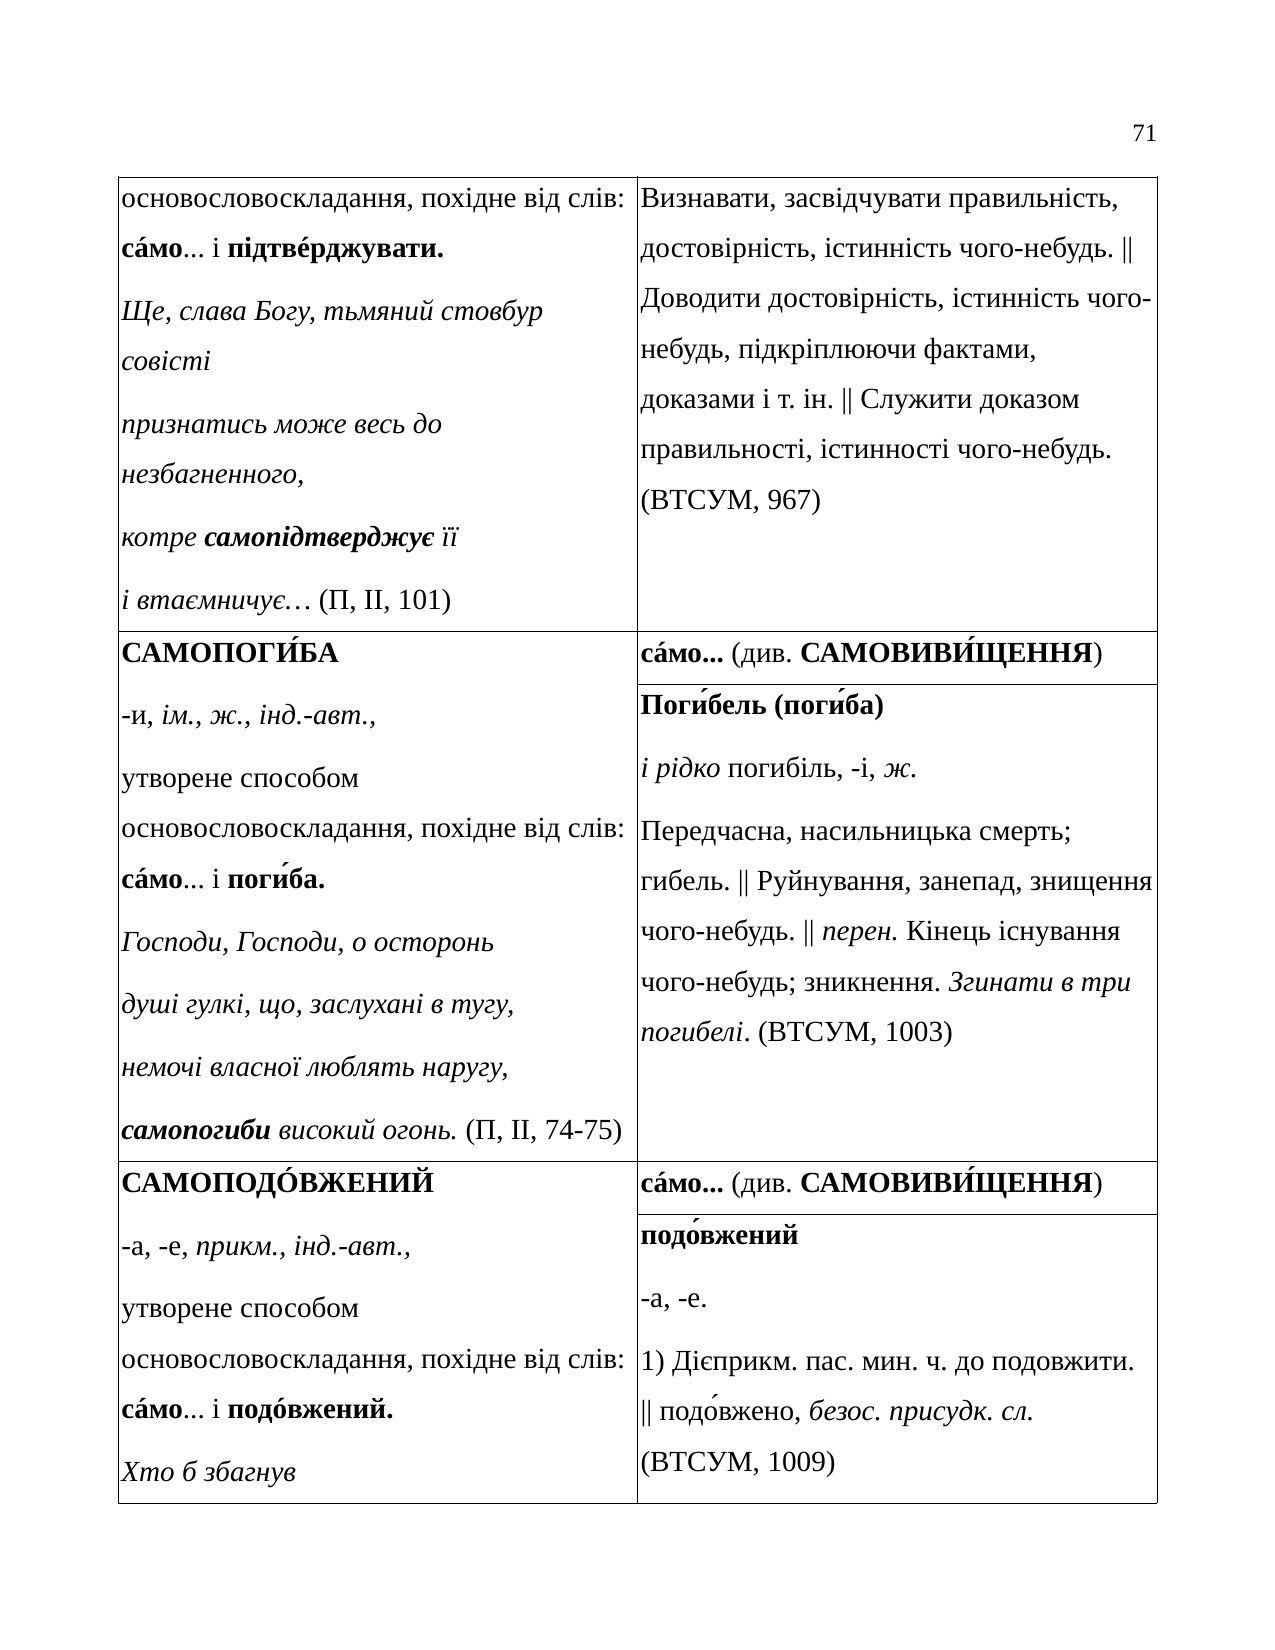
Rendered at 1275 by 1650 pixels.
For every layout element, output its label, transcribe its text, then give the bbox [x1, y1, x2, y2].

table_cell САМОПОДÓВЖЕНИЙ -а, -е, прикм., інд.-авт., утворене способом основословоскладання, похідне від слів: сáмо... і подóвжений. Хто б збагнув [119, 1162, 637, 1503]
table_cell сáмо... (див. САМОВИВИ́ЩЕННЯ) [638, 632, 1157, 684]
table_cell сáмо... (див. САМОВИВИ́ЩЕННЯ) [638, 1162, 1157, 1214]
table_cell основословоскладання, похідне від слів: сáмо... і підтвéрджувати. Ще, слава Богу, тьмяний стовбур совісті признатись може весь до незбагненного, котре самопідтверджує її і втаємничує… (П, ІІ, 101) [119, 178, 637, 631]
table_cell Поги́бель (поги́ба) і рідко погибіль, -і, ж. Передчасна, насильницька смерть; гибель. || Руйнування, занепад, знищення чого-небудь. || перен. Кінець існування чого-небудь; зникнення. Згинати в три погибелі. (ВТСУМ, 1003) [638, 685, 1157, 1161]
table_cell Визнавати, засвідчувати правильність, достовірність, істинність чого-небудь. || Доводити достовірність, істинність чого-небудь, підкріплюючи фактами, доказами і т. ін. || Служити доказом правильності, істинності чого-небудь. (ВТСУМ, 967) [638, 178, 1157, 631]
table_cell подо́вжений -а, -е. 1) Дієприкм. пас. мин. ч. до подовжити. || подо́вжено, безос. присудк. сл. (ВТСУМ, 1009) [638, 1215, 1157, 1503]
table_cell САМОПОГИ́БА -и, ім., ж., інд.-авт., утворене способом основословоскладання, похідне від слів: сáмо... і поги́ба. Господи, Господи, о осторонь душі гулкі, що, заслухані в тугу, немочі власної люблять наругу, самопогиби високий огонь. (П, ІІ, 74-75) [119, 632, 637, 1161]
